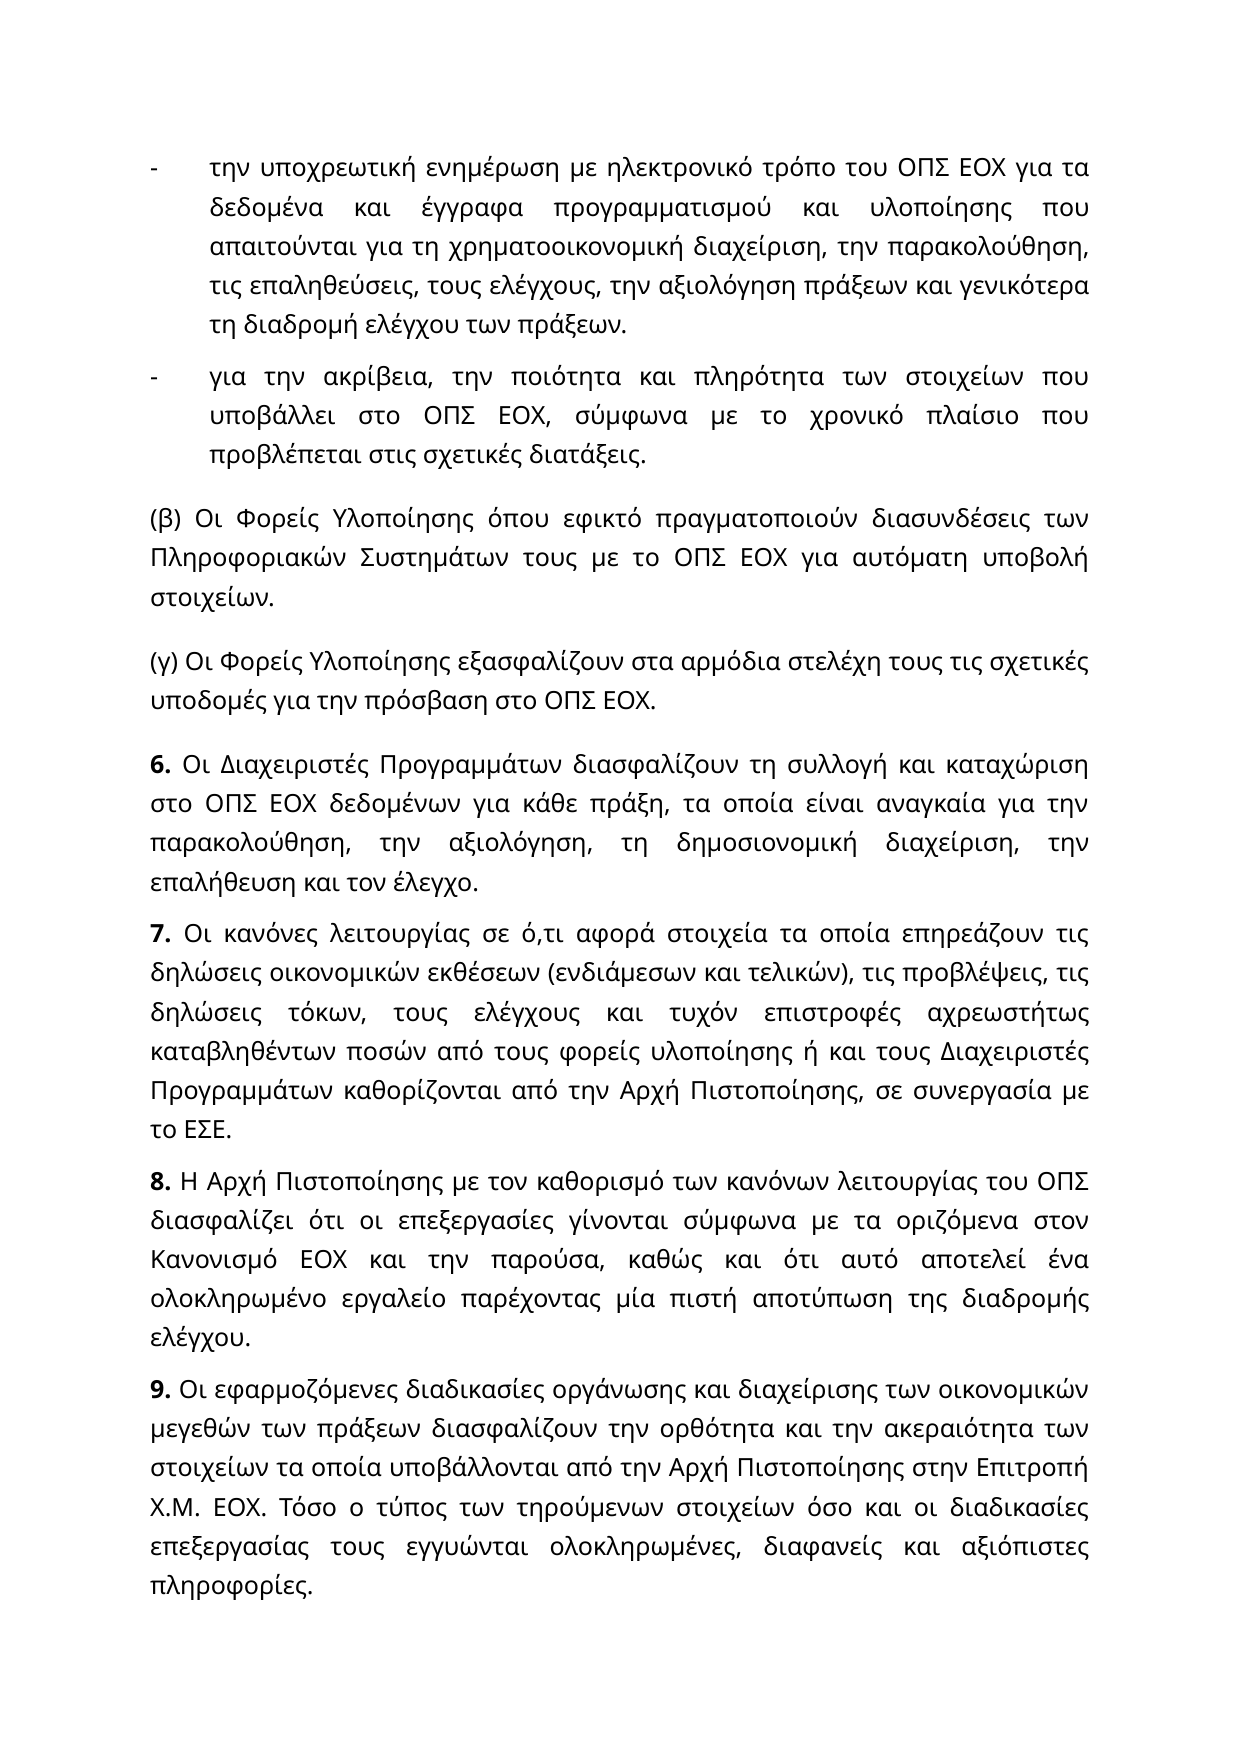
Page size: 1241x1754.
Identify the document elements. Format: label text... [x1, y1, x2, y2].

text 9. Οι εφαρμοζόμενες διαδικασίες οργάνωσης και διαχείρισης των οικονομικών μεγεθών των πράξεων διασφαλίζουν την ορθότητα και την ακεραιότητα των στοιχείων τα οποία υποβάλλονται από την Αρχή Πιστοποίησης στην Επιτροπή Χ.Μ. ΕΟΧ. Τόσο ο τύπος των τηρούμενων στοιχείων όσο και οι διαδικασίες επεξεργασίας τους εγγυώνται ολοκληρωμένες, διαφανείς και αξιόπιστες πληροφορίες. [150, 1372, 1090, 1602]
text 6. Οι Διαχειριστές Προγραμμάτων διασφαλίζουν τη συλλογή και καταχώριση στο ΟΠΣ ΕΟΧ δεδομένων για κάθε πράξη, τα οποία είναι αναγκαία για την παρακολούθηση, την αξιολόγηση, τη δημοσιονομική διαχείριση, την επαλήθευση και τον έλεγχο. [150, 747, 1090, 898]
text 8. Η Αρχή Πιστοποίησης με τον καθορισμό των κανόνων λειτουργίας του ΟΠΣ διασφαλίζει ότι οι επεξεργασίες γίνονται σύμφωνα με τα οριζόμενα στον Κανονισμό ΕΟΧ και την παρούσα, καθώς και ότι αυτό αποτελεί ένα ολοκληρωμένο εργαλείο παρέχοντας μία πιστή αποτύπωση της διαδρομής ελέγχου. [150, 1163, 1090, 1354]
list - για την ακρίβεια, την ποιότητα και πληρότητα των στοιχείων που υποβάλλει στο ΟΠΣ ΕΟΧ, σύμφωνα με το χρονικό πλαίσιο που προβλέπεται στις σχετικές διατάξεις. [150, 358, 1090, 471]
text (β) Οι Φορείς Υλοποίησης όπου εφικτό πραγματοποιούν διασυνδέσεις των Πληροφοριακών Συστημάτων τους με το ΟΠΣ ΕΟΧ για αυτόματη υποβολή στοιχείων. [150, 501, 1090, 613]
text 7. Οι κανόνες λειτουργίας σε ό,τι αφορά στοιχεία τα οποία επηρεάζουν τις δηλώσεις οικονομικών εκθέσεων (ενδιάμεσων και τελικών), τις προβλέψεις, τις δηλώσεις τόκων, τους ελέγχους και τυχόν επιστροφές αχρεωστήτως καταβληθέντων ποσών από τους φορείς υλοποίησης ή και τους Διαχειριστές Προγραμμάτων καθορίζονται από την Αρχή Πιστοποίησης, σε συνεργασία με το ΕΣΕ. [150, 916, 1090, 1146]
text (γ) Οι Φορείς Υλοποίησης εξασφαλίζουν στα αρμόδια στελέχη τους τις σχετικές υποδομές για την πρόσβαση στο ΟΠΣ ΕΟΧ. [150, 643, 1090, 717]
list - την υποχρεωτική ενημέρωση με ηλεκτρονικό τρόπο του ΟΠΣ ΕΟΧ για τα δεδομένα και έγγραφα προγραμματισμού και υλοποίησης που απαιτούνται για τη χρηματοοικονομική διαχείριση, την παρακολούθηση, τις επαληθεύσεις, τους ελέγχους, την αξιολόγηση πράξεων και γενικότερα τη διαδρομή ελέγχου των πράξεων. [150, 150, 1090, 341]
